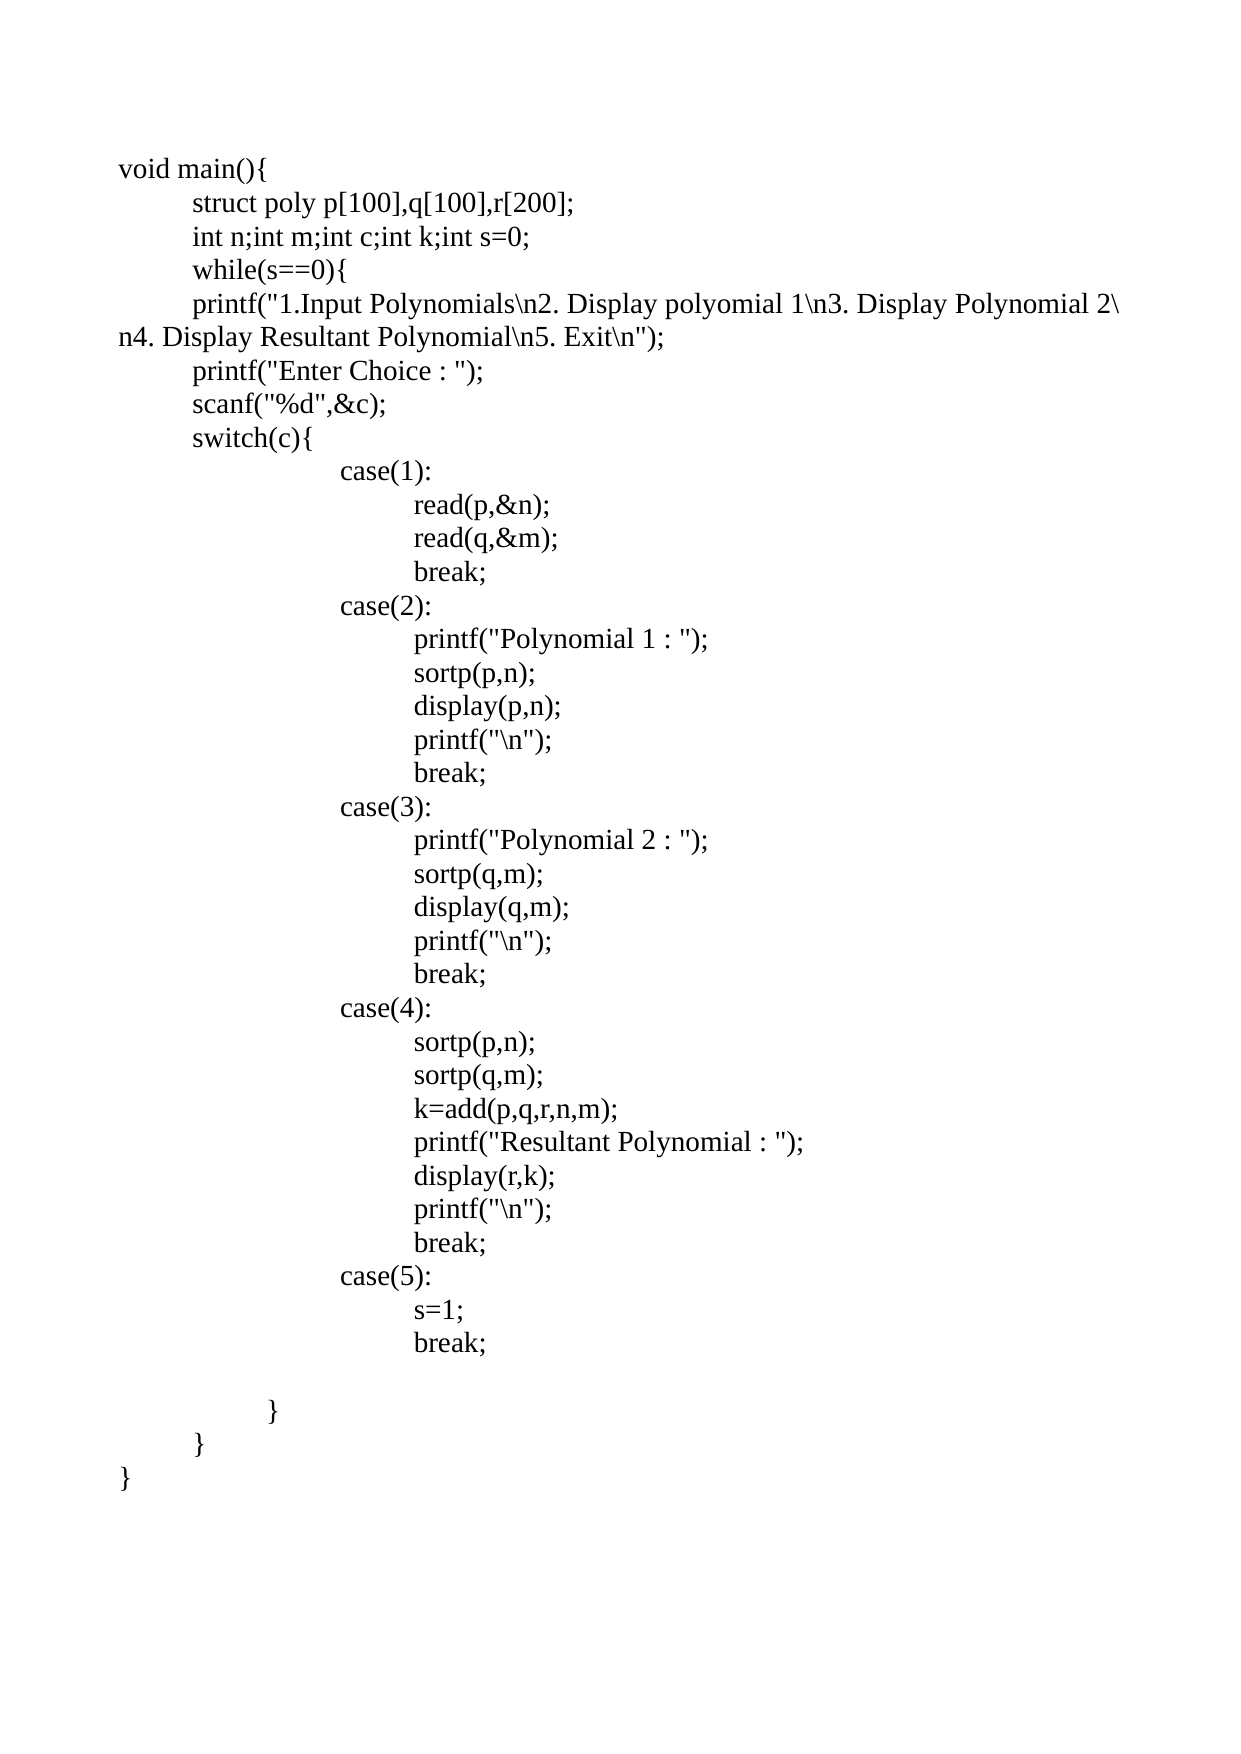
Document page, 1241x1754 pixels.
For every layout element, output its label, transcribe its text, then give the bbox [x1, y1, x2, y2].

text sortp(p,n); [118, 655, 1122, 688]
text scanf("%d",&c); [118, 386, 1122, 420]
text switch(c){ [118, 420, 1122, 453]
text break; [118, 1326, 1122, 1359]
text struct poly p[100],q[100],r[200]; [118, 185, 1122, 219]
text break; [118, 1225, 1122, 1258]
text case(2): [118, 588, 1122, 621]
text case(1): [118, 453, 1122, 487]
text break; [118, 554, 1122, 588]
text sortp(q,m); [118, 856, 1122, 889]
text case(3): [118, 789, 1122, 822]
text while(s==0){ [118, 252, 1122, 286]
text printf("Resultant Polynomial : "); [118, 1124, 1122, 1158]
text void main(){ [118, 152, 1122, 185]
text } [118, 1393, 1122, 1426]
text printf("Polynomial 2 : "); [118, 822, 1122, 856]
text k=add(p,q,r,n,m); [118, 1091, 1122, 1124]
text printf("\n"); [118, 923, 1122, 957]
text printf("\n"); [118, 722, 1122, 755]
text sortp(q,m); [118, 1057, 1122, 1091]
text read(p,&n); [118, 487, 1122, 521]
text } [118, 1460, 1122, 1493]
text break; [118, 755, 1122, 789]
text int n;int m;int c;int k;int s=0; [118, 219, 1122, 252]
text s=1; [118, 1292, 1122, 1326]
text printf("Enter Choice : "); [118, 353, 1122, 386]
text sortp(p,n); [118, 1024, 1122, 1057]
text printf("1.Input Polynomials\n2. Display polyomial 1\n3. Display Polynomial 2\n4. Display Resultant Polynomial\n5. Exit\n"); [118, 286, 1122, 353]
text case(5): [118, 1258, 1122, 1292]
text display(r,k); [118, 1158, 1122, 1191]
text printf("Polynomial 1 : "); [118, 621, 1122, 655]
text printf("\n"); [118, 1191, 1122, 1225]
text display(p,n); [118, 688, 1122, 722]
text } [118, 1426, 1122, 1460]
text display(q,m); [118, 889, 1122, 923]
text case(4): [118, 990, 1122, 1024]
text read(q,&m); [118, 521, 1122, 554]
text break; [118, 957, 1122, 990]
